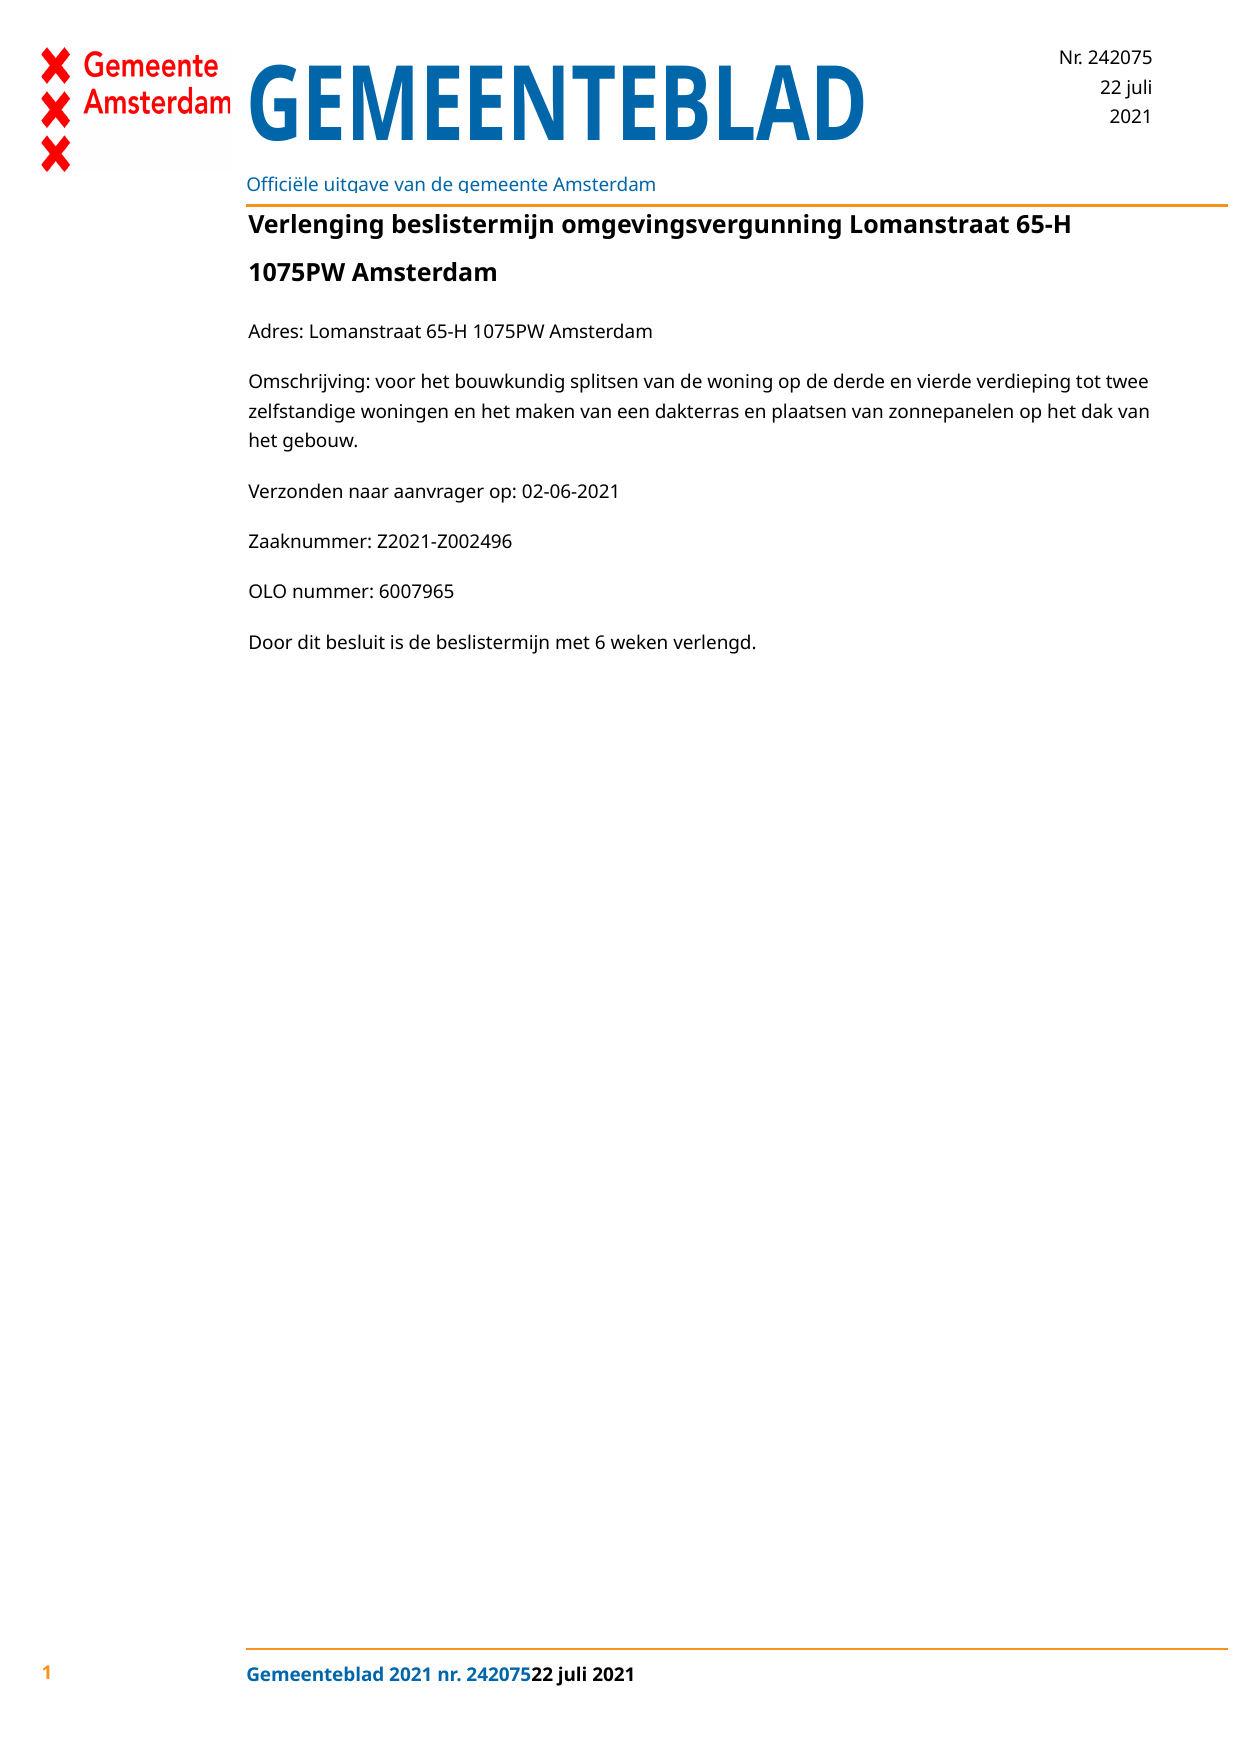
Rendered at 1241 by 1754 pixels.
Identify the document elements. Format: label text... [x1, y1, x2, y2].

text Verlenging beslistermijn omgevingsvergunning Lomanstraat 65-H 1075PW Amsterdam [248, 207, 1152, 288]
picture [41, 47, 231, 172]
text Omschrijving: voor het bouwkundig splitsen van de woning op de derde en vierde verdieping tot twee zelfstandige woningen en het maken van een dakterras en plaatsen van zonnepanelen op het dak van het gebouw. [248, 368, 1152, 453]
text OLO nummer: 6007965 [248, 579, 1152, 604]
text Door dit besluit is de beslistermijn met 6 weken verlengd. [248, 629, 1152, 655]
text Verzonden naar aanvrager op: 02-06-2021 [248, 478, 1152, 504]
text Adres: Lomanstraat 65-H 1075PW Amsterdam [248, 318, 1152, 344]
text Zaaknummer: Z2021-Z002496 [248, 528, 1152, 554]
